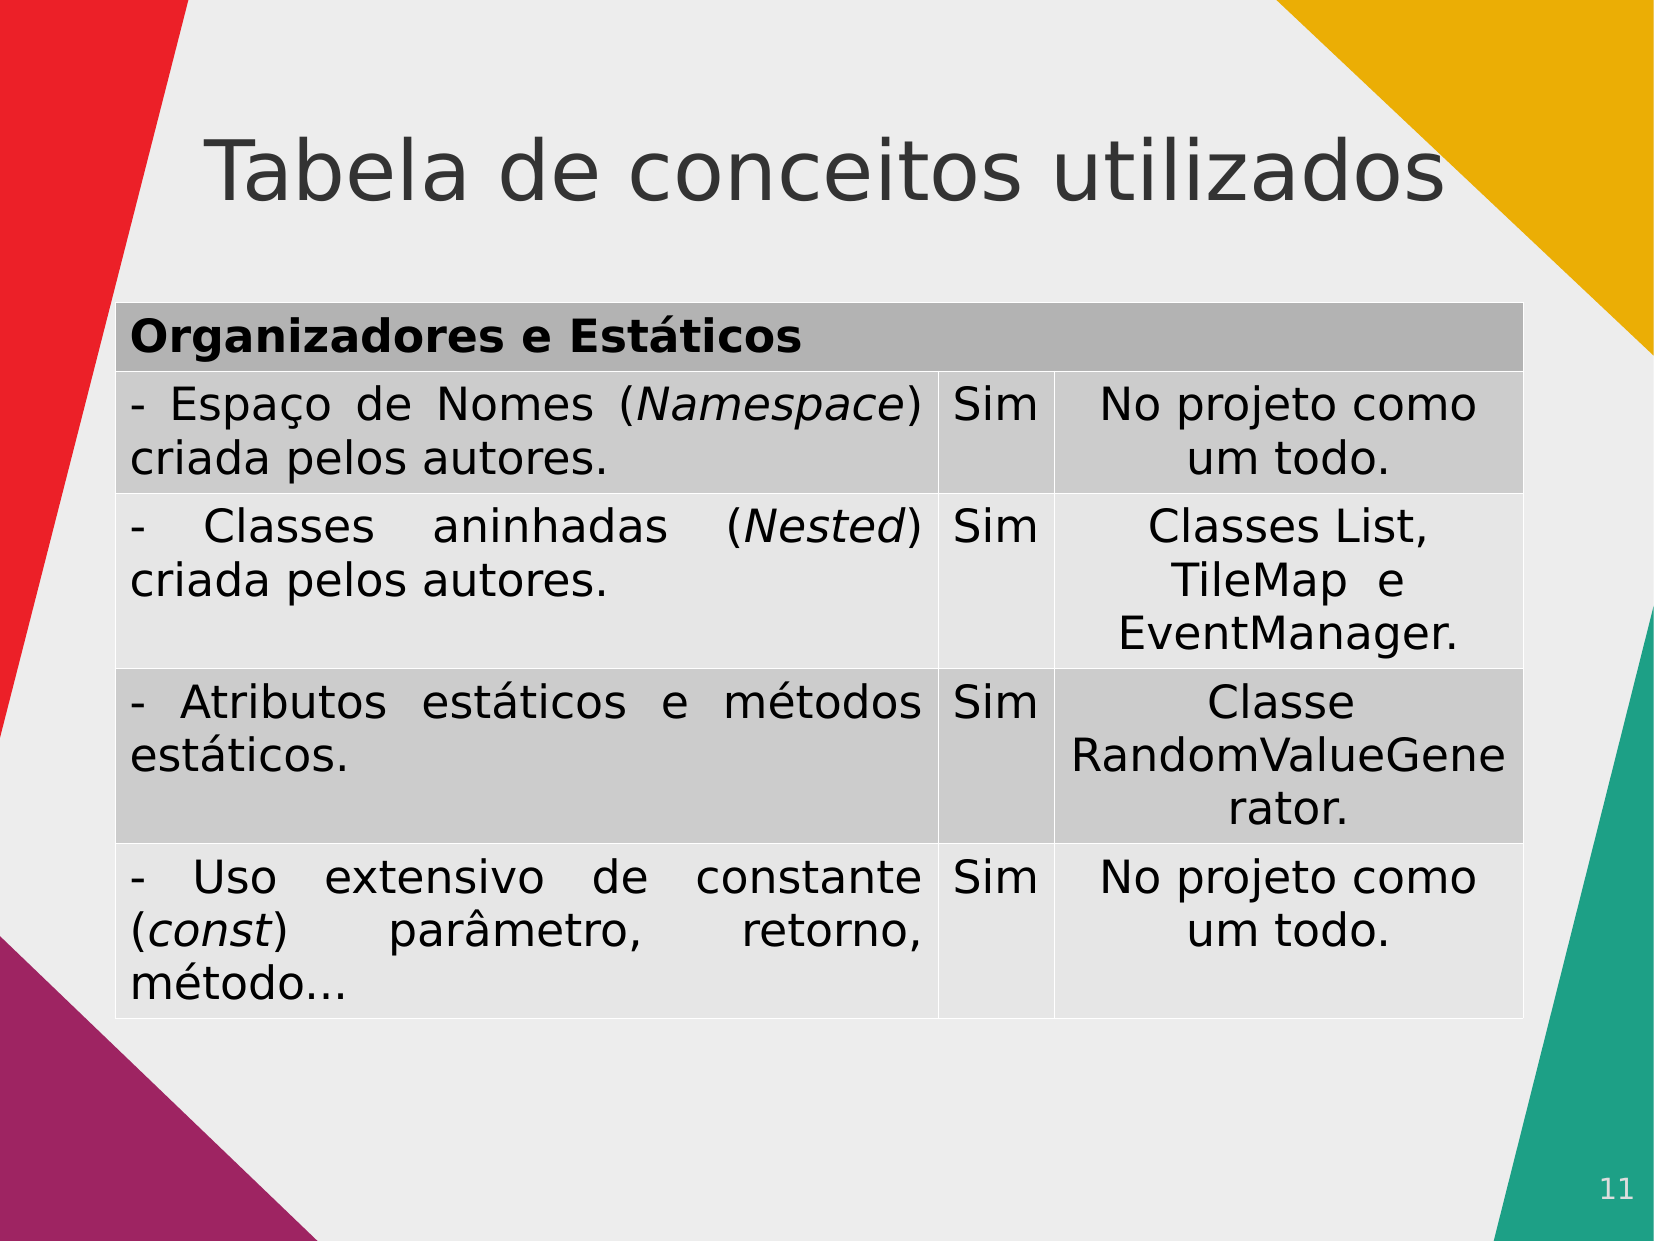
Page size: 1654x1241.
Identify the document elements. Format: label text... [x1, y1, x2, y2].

table_header Organizadores e Estáticos [116, 303, 1523, 371]
table_cell - Espaço de Nomes (Namespace) criada pelos autores. [116, 372, 938, 493]
table_cell Sim [939, 844, 1054, 1018]
table_cell - Atributos estáticos e métodos estáticos. [116, 669, 938, 843]
table_cell - Classes aninhadas (Nested) criada pelos autores. [116, 494, 938, 668]
table_cell Classes List, TileMap e EventManager. [1055, 494, 1523, 668]
table_cell No projeto como um todo. [1055, 844, 1523, 1018]
title Tabela de conceitos utilizados [114, 73, 1539, 271]
table_cell Classe RandomValueGenerator. [1055, 669, 1523, 843]
table_cell Sim [939, 494, 1054, 668]
table_cell No projeto como um todo. [1055, 372, 1523, 493]
table_cell Sim [939, 372, 1054, 493]
table_cell Sim [939, 669, 1054, 843]
table_cell - Uso extensivo de constante (const) parâmetro, retorno, método... [116, 844, 938, 1018]
